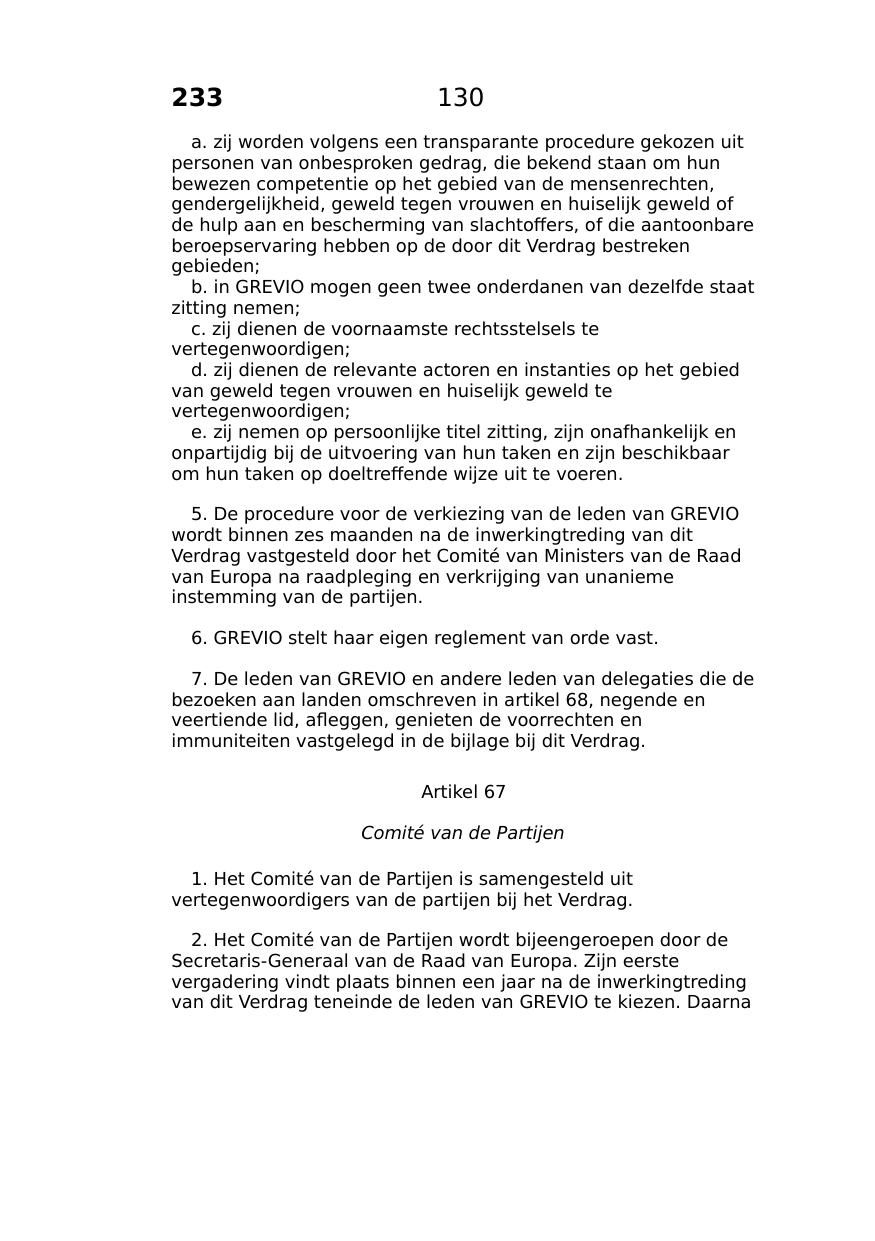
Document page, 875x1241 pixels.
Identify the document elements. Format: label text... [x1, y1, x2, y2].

text 7. De leden van GREVIO en andere leden van delegaties die de bezoeken aan landen omschreven in artikel 68, negende en veertiende lid, afleggen, genieten de voorrechten en immuniteiten vastgelegd in de bijlage bij dit Verdrag. [171, 669, 756, 752]
text e. zij nemen op persoonlijke titel zitting, zijn onafhankelijk en onpartijdig bij de uitvoering van hun taken en zijn beschikbaar om hun taken op doeltreffende wijze uit te voeren. [171, 422, 756, 484]
text a. zij worden volgens een transparante procedure gekozen uit personen van onbesproken gedrag, die bekend staan om hun bewezen competentie op het gebied van de mensenrechten, gendergelijkheid, geweld tegen vrouwen en huiselijk geweld of de hulp aan en bescherming van slachtoffers, of die aantoonbare beroepservaring hebben op de door dit Verdrag bestreken gebieden; [171, 132, 756, 277]
text 6. GREVIO stelt haar eigen reglement van orde vast. [171, 628, 756, 649]
subtitle Artikel 67 Comité van de Partijen [171, 782, 756, 844]
text 2. Het Comité van de Partijen wordt bijeengeroepen door de Secretaris-Generaal van de Raad van Europa. Zijn eerste vergadering vindt plaats binnen een jaar na de inwerkingtreding van dit Verdrag teneinde de leden van GREVIO te kiezen. Daarna [171, 930, 756, 1013]
text b. in GREVIO mogen geen twee onderdanen van dezelfde staat zitting nemen; [171, 277, 756, 318]
text c. zij dienen de voornaamste rechtsstelsels te vertegenwoordigen; [171, 318, 756, 360]
text d. zij dienen de relevante actoren en instanties op het gebied van geweld tegen vrouwen en huiselijk geweld te vertegenwoordigen; [171, 360, 756, 422]
text 1. Het Comité van de Partijen is samengesteld uit vertegenwoordigers van de partijen bij het Verdrag. [171, 869, 756, 910]
text 5. De procedure voor de verkiezing van de leden van GREVIO wordt binnen zes maanden na de inwerkingtreding van dit Verdrag vastgesteld door het Comité van Ministers van de Raad van Europa na raadpleging en verkrijging van unanieme instemming van de partijen. [171, 504, 756, 608]
